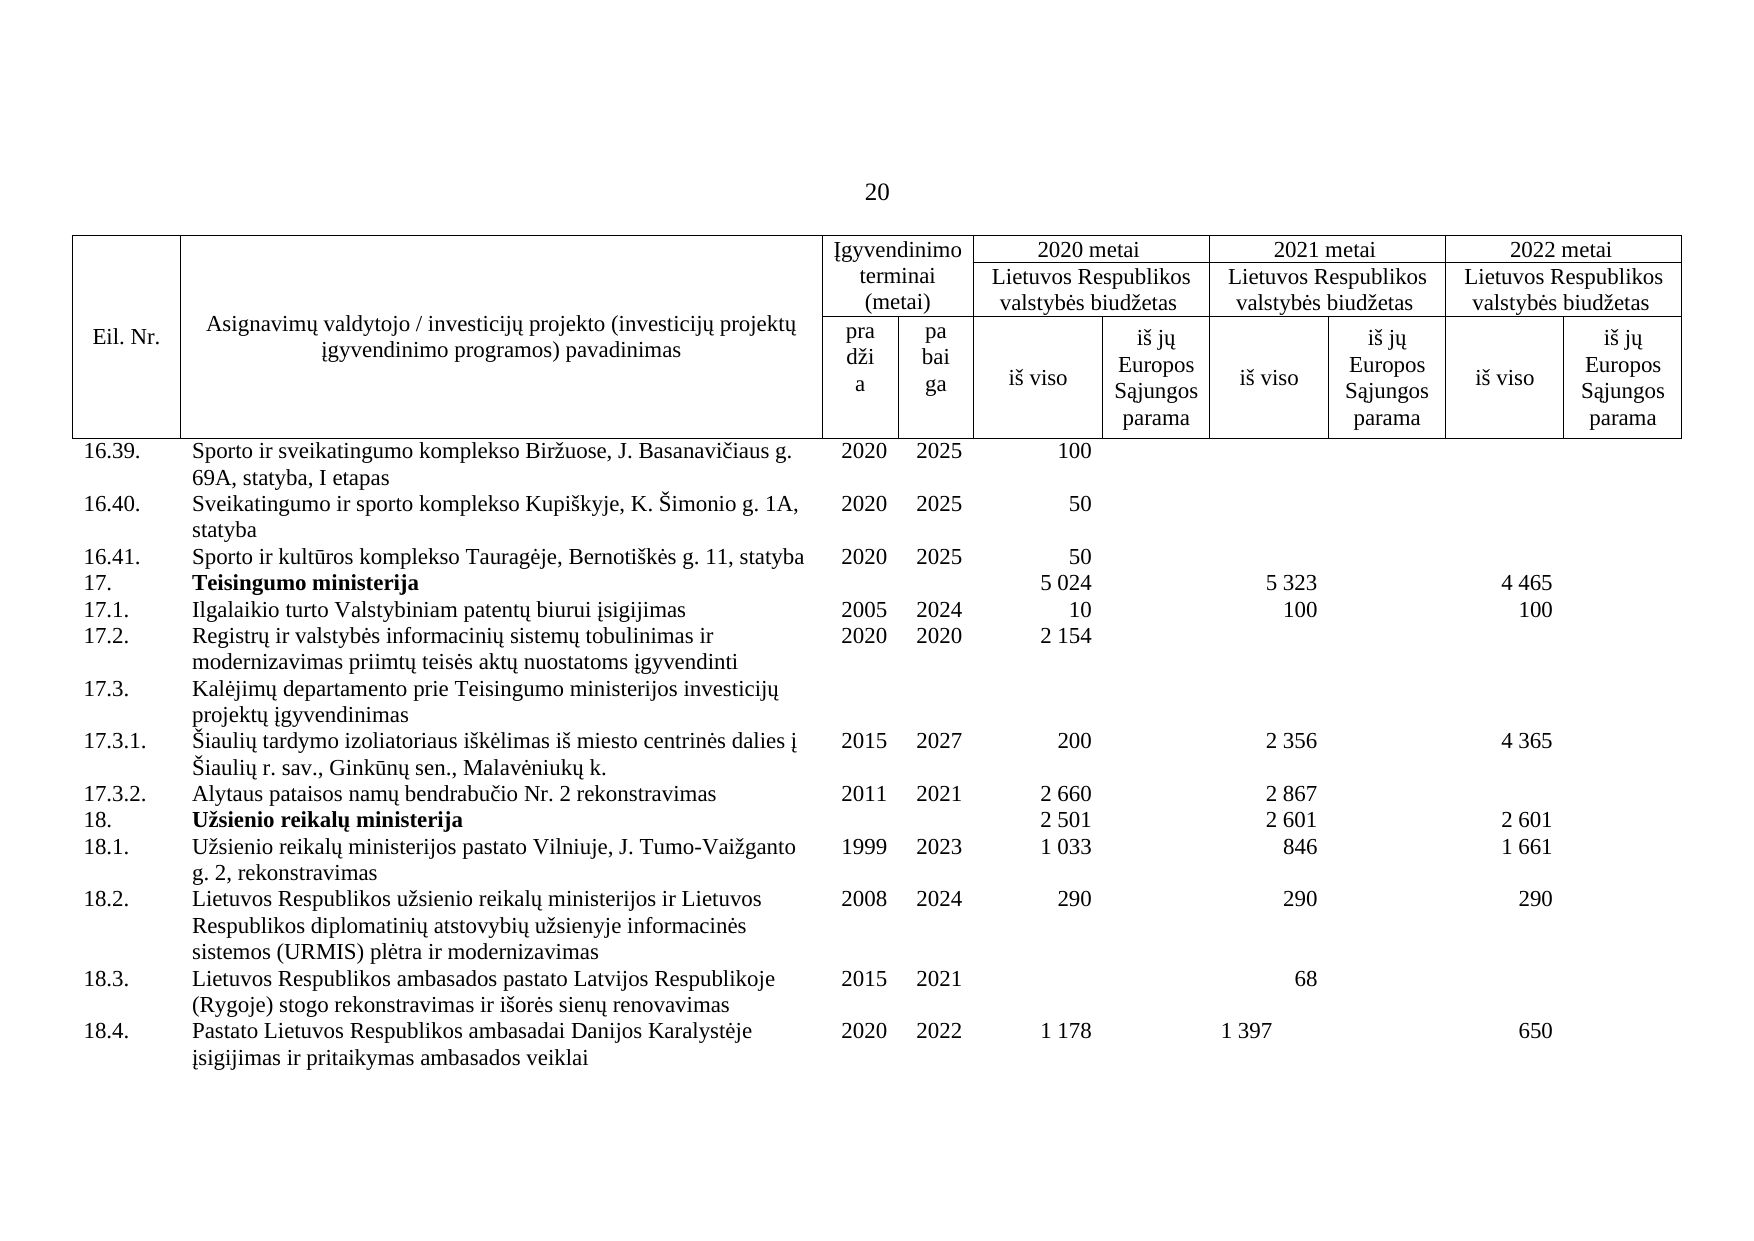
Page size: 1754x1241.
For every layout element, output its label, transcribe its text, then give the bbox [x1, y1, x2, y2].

table_cell [1328, 833, 1446, 886]
table_cell [1564, 806, 1682, 833]
table_cell 18.2. [72, 886, 181, 964]
table_cell Teisingumo ministerija [181, 569, 822, 596]
table_cell [1328, 965, 1446, 1017]
table_cell 2 501 [973, 806, 1103, 833]
table_cell [1564, 596, 1682, 622]
table_cell [1564, 439, 1682, 490]
table_cell [898, 569, 973, 596]
table_cell 18. [72, 806, 181, 833]
table_cell 18.4. [72, 1017, 181, 1070]
table_cell 100 [973, 439, 1103, 490]
table_cell [1103, 622, 1209, 675]
table_cell Ilgalaikio turto Valstybiniam patentų biurui įsigijimas [181, 596, 822, 622]
table_cell 16.41. [72, 543, 181, 569]
table_cell 5 323 [1209, 569, 1328, 596]
table_cell Šiaulių tardymo izoliatoriaus iškėlimas iš miesto centrinės dalies į Šiaulių r. sav., Ginkūnų sen., Malavėniukų k. [181, 728, 822, 780]
table_cell Užsienio reikalų ministerijos pastato Vilniuje, J. Tumo-Vaižganto g. 2, rekonstravimas [181, 833, 822, 886]
table_cell [1103, 886, 1209, 964]
table_cell [1328, 490, 1446, 543]
table_cell Lietuvos Respublikos ambasados pastato Latvijos Respublikoje (Rygoje) stogo rekonstravimas ir išorės sienų renovavimas [181, 965, 822, 1017]
table_cell [1209, 675, 1328, 727]
table_cell iš jų Europos Sąjungos parama [1329, 317, 1445, 437]
table_cell Sporto ir kultūros komplekso Tauragėje, Bernotiškės g. 11, statyba [181, 543, 822, 569]
table_cell [1564, 780, 1682, 806]
table_cell 2008 [822, 886, 898, 964]
table_cell [1328, 806, 1446, 833]
table_cell [1328, 780, 1446, 806]
table_cell 1999 [822, 833, 898, 886]
table_cell 2024 [898, 886, 973, 964]
table_cell 2 154 [973, 622, 1103, 675]
table_header 2020 metai [974, 236, 1209, 262]
table_cell 2020 [822, 622, 898, 675]
table_cell [1446, 490, 1564, 543]
table_cell 2025 [898, 439, 973, 490]
table_cell [1103, 965, 1209, 1017]
table_cell iš viso [974, 317, 1102, 437]
table_cell [1446, 965, 1564, 1017]
table_cell 2025 [898, 543, 973, 569]
table_cell Užsienio reikalų ministerija [181, 806, 822, 833]
table_cell [822, 675, 898, 727]
table_cell 10 [973, 596, 1103, 622]
table_cell [1564, 675, 1682, 727]
table_header 2022 metai [1446, 236, 1681, 262]
table_cell Lietuvos Respublikos valstybės biudžetas [974, 263, 1209, 316]
table_cell [1446, 675, 1564, 727]
table_cell 846 [1209, 833, 1328, 886]
table_cell 17.3.1. [72, 728, 181, 780]
table_cell 2015 [822, 965, 898, 1017]
table_header Įgyvendinimo terminai (metai) [823, 236, 973, 316]
table_cell [1328, 439, 1446, 490]
table_cell 2021 [898, 780, 973, 806]
table_cell Lietuvos Respublikos užsienio reikalų ministerijos ir Lietuvos Respublikos diplomatinių atstovybių užsienyje informacinės sistemos (URMIS) plėtra ir modernizavimas [181, 886, 822, 964]
table_cell 1 397 [1209, 1017, 1328, 1070]
table_cell 2027 [898, 728, 973, 780]
table_cell 2 601 [1446, 806, 1564, 833]
table_cell 2 356 [1209, 728, 1328, 780]
table_cell [1564, 833, 1682, 886]
table_cell 2 660 [973, 780, 1103, 806]
table_header Eil. Nr. [73, 236, 180, 437]
table_cell [1103, 596, 1209, 622]
table_cell 290 [973, 886, 1103, 964]
table_cell [898, 806, 973, 833]
table_cell 17.2. [72, 622, 181, 675]
table_cell [1564, 490, 1682, 543]
table_cell 2025 [898, 490, 973, 543]
table_cell 1 661 [1446, 833, 1564, 886]
table_cell 2024 [898, 596, 973, 622]
table_cell 2020 [898, 622, 973, 675]
table_cell 2015 [822, 728, 898, 780]
table_cell [1209, 543, 1328, 569]
table_cell [1328, 622, 1446, 675]
table_cell [1103, 728, 1209, 780]
table_cell [1328, 543, 1446, 569]
table_cell 100 [1209, 596, 1328, 622]
table_cell [1209, 490, 1328, 543]
table_cell [1328, 596, 1446, 622]
table_cell Sveikatingumo ir sporto komplekso Kupiškyje, K. Šimonio g. 1A, statyba [181, 490, 822, 543]
table_cell [1564, 728, 1682, 780]
table_cell [1103, 806, 1209, 833]
table_cell [973, 675, 1103, 727]
table_cell [1103, 543, 1209, 569]
table_cell 17.1. [72, 596, 181, 622]
table_cell iš viso [1210, 317, 1328, 437]
table_cell 18.1. [72, 833, 181, 886]
table_cell [1103, 569, 1209, 596]
table_cell [973, 965, 1103, 1017]
table_cell [1446, 622, 1564, 675]
table_cell [822, 806, 898, 833]
table_cell 16.40. [72, 490, 181, 543]
table_cell [1209, 622, 1328, 675]
table_cell [1103, 439, 1209, 490]
table_cell [1564, 622, 1682, 675]
table_cell 2020 [822, 439, 898, 490]
table_cell Lietuvos Respublikos valstybės biudžetas [1210, 263, 1445, 316]
table_cell 2020 [822, 490, 898, 543]
table_cell 1 033 [973, 833, 1103, 886]
table_cell [1328, 1017, 1446, 1070]
table_cell 2021 [898, 965, 973, 1017]
table_cell [1564, 1017, 1682, 1070]
table_cell [1328, 886, 1446, 964]
table_cell [1564, 886, 1682, 964]
table_cell 2005 [822, 596, 898, 622]
table_cell [1564, 543, 1682, 569]
table_cell [822, 569, 898, 596]
table_cell 2 867 [1209, 780, 1328, 806]
table_cell [1103, 490, 1209, 543]
table_cell 18.3. [72, 965, 181, 1017]
table_cell [1209, 439, 1328, 490]
table_cell 17.3. [72, 675, 181, 727]
table_cell [1103, 1017, 1209, 1070]
table_cell iš jų Europos Sąjungos parama [1103, 317, 1209, 437]
table_cell Pastato Lietuvos Respublikos ambasadai Danijos Karalystėje įsigijimas ir pritaikymas ambasados veiklai [181, 1017, 822, 1070]
table_header 2021 metai [1210, 236, 1445, 262]
table_cell 2020 [822, 1017, 898, 1070]
table_cell [1103, 675, 1209, 727]
table_cell 290 [1446, 886, 1564, 964]
table_cell 1 178 [973, 1017, 1103, 1070]
table_cell [898, 675, 973, 727]
table_cell iš viso [1446, 317, 1563, 437]
table_cell [1328, 675, 1446, 727]
table_cell 290 [1209, 886, 1328, 964]
table_cell [1328, 569, 1446, 596]
table_cell pabaiga [899, 317, 973, 437]
table_cell 50 [973, 490, 1103, 543]
table_cell 50 [973, 543, 1103, 569]
table_cell 2 601 [1209, 806, 1328, 833]
table_cell Alytaus pataisos namų bendrabučio Nr. 2 rekonstravimas [181, 780, 822, 806]
table_cell pradžia [823, 317, 898, 437]
table_cell 5 024 [973, 569, 1103, 596]
table_cell 200 [973, 728, 1103, 780]
table_cell 2023 [898, 833, 973, 886]
table_cell iš jų Europos Sąjungos parama [1564, 317, 1681, 437]
table_cell Sporto ir sveikatingumo komplekso Biržuose, J. Basanavičiaus g. 69A, statyba, I etapas [181, 439, 822, 490]
table_cell 2020 [822, 543, 898, 569]
table_cell [1103, 780, 1209, 806]
table_cell 2022 [898, 1017, 973, 1070]
table_cell 17.3.2. [72, 780, 181, 806]
table_cell 100 [1446, 596, 1564, 622]
table_cell [1446, 780, 1564, 806]
table_cell Registrų ir valstybės informacinių sistemų tobulinimas ir modernizavimas priimtų teisės aktų nuostatoms įgyvendinti [181, 622, 822, 675]
table_cell [1564, 569, 1682, 596]
table_cell [1564, 965, 1682, 1017]
table_cell Kalėjimų departamento prie Teisingumo ministerijos investicijų projektų įgyvendinimas [181, 675, 822, 727]
table_cell [1328, 728, 1446, 780]
table_cell 4 465 [1446, 569, 1564, 596]
table_cell [1446, 543, 1564, 569]
table_cell [1446, 439, 1564, 490]
table_cell 2011 [822, 780, 898, 806]
table_cell 650 [1446, 1017, 1564, 1070]
table_cell [1103, 833, 1209, 886]
table_cell 4 365 [1446, 728, 1564, 780]
table_cell Lietuvos Respublikos valstybės biudžetas [1446, 263, 1681, 316]
table_header Asignavimų valdytojo / investicijų projekto (investicijų projektų įgyvendinimo programos) pavadinimas [181, 236, 822, 437]
table_cell 68 [1209, 965, 1328, 1017]
table_cell 17. [72, 569, 181, 596]
table_cell 16.39. [72, 439, 181, 490]
